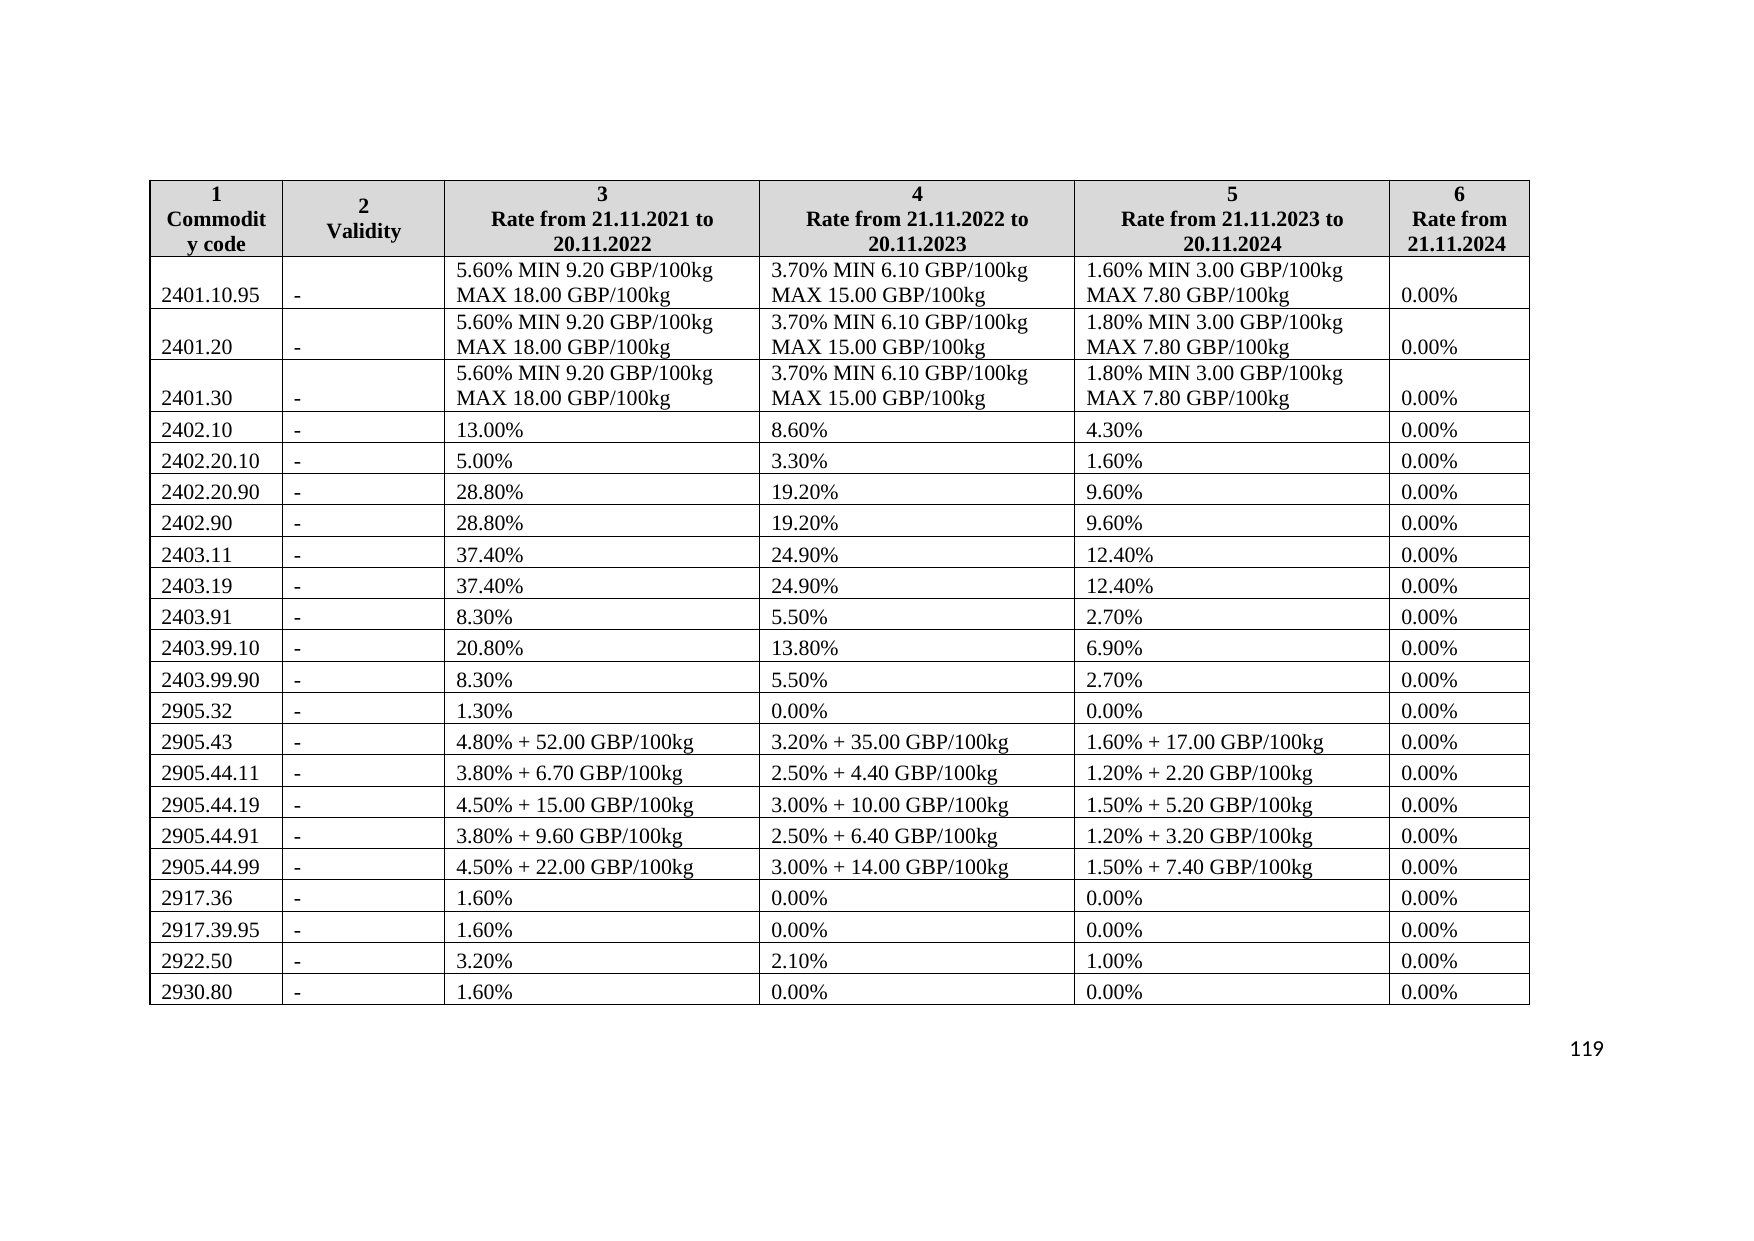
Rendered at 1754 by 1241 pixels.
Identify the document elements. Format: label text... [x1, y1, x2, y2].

table_cell 0.00% [1075, 880, 1389, 911]
table_cell 0.00% [1390, 257, 1529, 308]
table_cell - [283, 912, 444, 942]
table_cell 2.10% [760, 943, 1074, 973]
table_cell 2403.11 [151, 537, 282, 567]
table_cell 0.00% [1390, 880, 1529, 911]
table_cell - [283, 724, 444, 754]
table_cell 37.40% [445, 568, 759, 598]
table_cell 1.60% + 17.00 GBP/100kg [1075, 724, 1389, 754]
table_cell 2403.91 [151, 599, 282, 629]
table_cell - [283, 693, 444, 723]
table_cell 5.60% MIN 9.20 GBP/100kg MAX 18.00 GBP/100kg [445, 257, 759, 308]
table_cell 4.80% + 52.00 GBP/100kg [445, 724, 759, 754]
table_cell 2905.44.99 [151, 849, 282, 879]
table_cell 1.60% MIN 3.00 GBP/100kg MAX 7.80 GBP/100kg [1075, 257, 1389, 308]
table_cell 8.30% [445, 662, 759, 692]
table_cell 1.30% [445, 693, 759, 723]
table_cell 5.00% [445, 443, 759, 473]
table_cell 0.00% [1390, 309, 1529, 359]
table_cell - [283, 505, 444, 536]
table_cell 19.20% [760, 474, 1074, 504]
table_cell 1.80% MIN 3.00 GBP/100kg MAX 7.80 GBP/100kg [1075, 309, 1389, 359]
table_cell 0.00% [1390, 630, 1529, 661]
table_cell 19.20% [760, 505, 1074, 536]
table_cell 0.00% [1075, 974, 1389, 1004]
table_header 5 Rate from 21.11.2023 to 20.11.2024 [1075, 181, 1389, 256]
table_header 2 Validity [283, 181, 444, 256]
table_cell 8.60% [760, 412, 1074, 442]
table_cell 37.40% [445, 537, 759, 567]
table_cell 2917.36 [151, 880, 282, 911]
table_cell 4.50% + 22.00 GBP/100kg [445, 849, 759, 879]
table_cell 2905.44.91 [151, 818, 282, 848]
table_cell 2917.39.95 [151, 912, 282, 942]
table_cell 2.70% [1075, 599, 1389, 629]
table_cell 6.90% [1075, 630, 1389, 661]
table_cell - [283, 360, 444, 411]
table_cell 2401.10.95 [151, 257, 282, 308]
table_cell 3.00% + 14.00 GBP/100kg [760, 849, 1074, 879]
table_cell 13.00% [445, 412, 759, 442]
table_cell 0.00% [1390, 599, 1529, 629]
table_cell - [283, 309, 444, 359]
table_cell 3.80% + 9.60 GBP/100kg [445, 818, 759, 848]
table_cell - [283, 880, 444, 911]
table_cell 28.80% [445, 474, 759, 504]
table_cell 2401.30 [151, 360, 282, 411]
table_cell 1.20% + 2.20 GBP/100kg [1075, 755, 1389, 786]
table_cell 5.60% MIN 9.20 GBP/100kg MAX 18.00 GBP/100kg [445, 360, 759, 411]
table_cell 0.00% [1390, 912, 1529, 942]
table_cell 0.00% [1390, 693, 1529, 723]
table_cell 2905.32 [151, 693, 282, 723]
table_cell 12.40% [1075, 568, 1389, 598]
table_cell 1.60% [445, 974, 759, 1004]
table_cell 2403.19 [151, 568, 282, 598]
table_cell 1.80% MIN 3.00 GBP/100kg MAX 7.80 GBP/100kg [1075, 360, 1389, 411]
table_cell 24.90% [760, 537, 1074, 567]
table_cell 20.80% [445, 630, 759, 661]
table_cell 1.50% + 5.20 GBP/100kg [1075, 787, 1389, 817]
table_cell - [283, 568, 444, 598]
table_cell 0.00% [1390, 849, 1529, 879]
table_cell 28.80% [445, 505, 759, 536]
table_cell 1.60% [445, 912, 759, 942]
table_cell 9.60% [1075, 505, 1389, 536]
table_cell - [283, 537, 444, 567]
table_cell 9.60% [1075, 474, 1389, 504]
table_cell 0.00% [760, 880, 1074, 911]
table_cell - [283, 443, 444, 473]
table_cell 8.30% [445, 599, 759, 629]
table_cell 0.00% [1390, 412, 1529, 442]
table_cell 3.70% MIN 6.10 GBP/100kg MAX 15.00 GBP/100kg [760, 309, 1074, 359]
table_cell 3.70% MIN 6.10 GBP/100kg MAX 15.00 GBP/100kg [760, 360, 1074, 411]
table_cell 0.00% [1390, 724, 1529, 754]
table_cell - [283, 818, 444, 848]
table_cell 0.00% [1390, 443, 1529, 473]
table_cell 2402.20.90 [151, 474, 282, 504]
table_cell 4.30% [1075, 412, 1389, 442]
table_cell 2905.43 [151, 724, 282, 754]
table_cell - [283, 412, 444, 442]
table_header 1 Commodity code [151, 181, 282, 256]
table_cell - [283, 849, 444, 879]
table_cell 2403.99.10 [151, 630, 282, 661]
table_cell 24.90% [760, 568, 1074, 598]
table_cell 0.00% [1390, 662, 1529, 692]
table_cell 1.50% + 7.40 GBP/100kg [1075, 849, 1389, 879]
table_cell 2922.50 [151, 943, 282, 973]
table_cell 2.70% [1075, 662, 1389, 692]
table_cell 0.00% [1075, 693, 1389, 723]
table_cell 2905.44.19 [151, 787, 282, 817]
table_cell 0.00% [1390, 787, 1529, 817]
table_cell 5.50% [760, 599, 1074, 629]
table_cell - [283, 662, 444, 692]
table_cell 3.00% + 10.00 GBP/100kg [760, 787, 1074, 817]
table_header 3 Rate from 21.11.2021 to 20.11.2022 [445, 181, 759, 256]
table_cell 2401.20 [151, 309, 282, 359]
table_cell 4.50% + 15.00 GBP/100kg [445, 787, 759, 817]
table_cell 3.20% + 35.00 GBP/100kg [760, 724, 1074, 754]
table_cell 12.40% [1075, 537, 1389, 567]
table_cell 13.80% [760, 630, 1074, 661]
table_cell 2402.10 [151, 412, 282, 442]
table_cell 3.30% [760, 443, 1074, 473]
table_header 6 Rate from 21.11.2024 [1390, 181, 1529, 256]
table_cell 0.00% [1390, 474, 1529, 504]
table_cell 0.00% [1390, 943, 1529, 973]
table_cell 3.20% [445, 943, 759, 973]
table_cell 2402.90 [151, 505, 282, 536]
table_cell - [283, 755, 444, 786]
table_cell 0.00% [760, 693, 1074, 723]
table_cell 2403.99.90 [151, 662, 282, 692]
table_cell 0.00% [1390, 360, 1529, 411]
table_cell 0.00% [1390, 505, 1529, 536]
table_cell 2.50% + 6.40 GBP/100kg [760, 818, 1074, 848]
table_cell 2.50% + 4.40 GBP/100kg [760, 755, 1074, 786]
table_cell 2402.20.10 [151, 443, 282, 473]
table_cell - [283, 257, 444, 308]
table_cell 0.00% [760, 974, 1074, 1004]
table_cell 3.80% + 6.70 GBP/100kg [445, 755, 759, 786]
table_header 4 Rate from 21.11.2022 to 20.11.2023 [760, 181, 1074, 256]
table_cell 0.00% [760, 912, 1074, 942]
table_cell 2905.44.11 [151, 755, 282, 786]
table_cell - [283, 974, 444, 1004]
table_cell 0.00% [1075, 912, 1389, 942]
table_cell 1.60% [1075, 443, 1389, 473]
table_cell - [283, 787, 444, 817]
table_cell 2930.80 [151, 974, 282, 1004]
table_cell 3.70% MIN 6.10 GBP/100kg MAX 15.00 GBP/100kg [760, 257, 1074, 308]
table_cell 1.20% + 3.20 GBP/100kg [1075, 818, 1389, 848]
table_cell - [283, 599, 444, 629]
table_cell 0.00% [1390, 568, 1529, 598]
table_cell 0.00% [1390, 818, 1529, 848]
table_cell 0.00% [1390, 755, 1529, 786]
table_cell 1.60% [445, 880, 759, 911]
table_cell 5.60% MIN 9.20 GBP/100kg MAX 18.00 GBP/100kg [445, 309, 759, 359]
table_cell - [283, 630, 444, 661]
table_cell - [283, 474, 444, 504]
table_cell 5.50% [760, 662, 1074, 692]
table_cell - [283, 943, 444, 973]
table_cell 1.00% [1075, 943, 1389, 973]
table_cell 0.00% [1390, 537, 1529, 567]
table_cell 0.00% [1390, 974, 1529, 1004]
